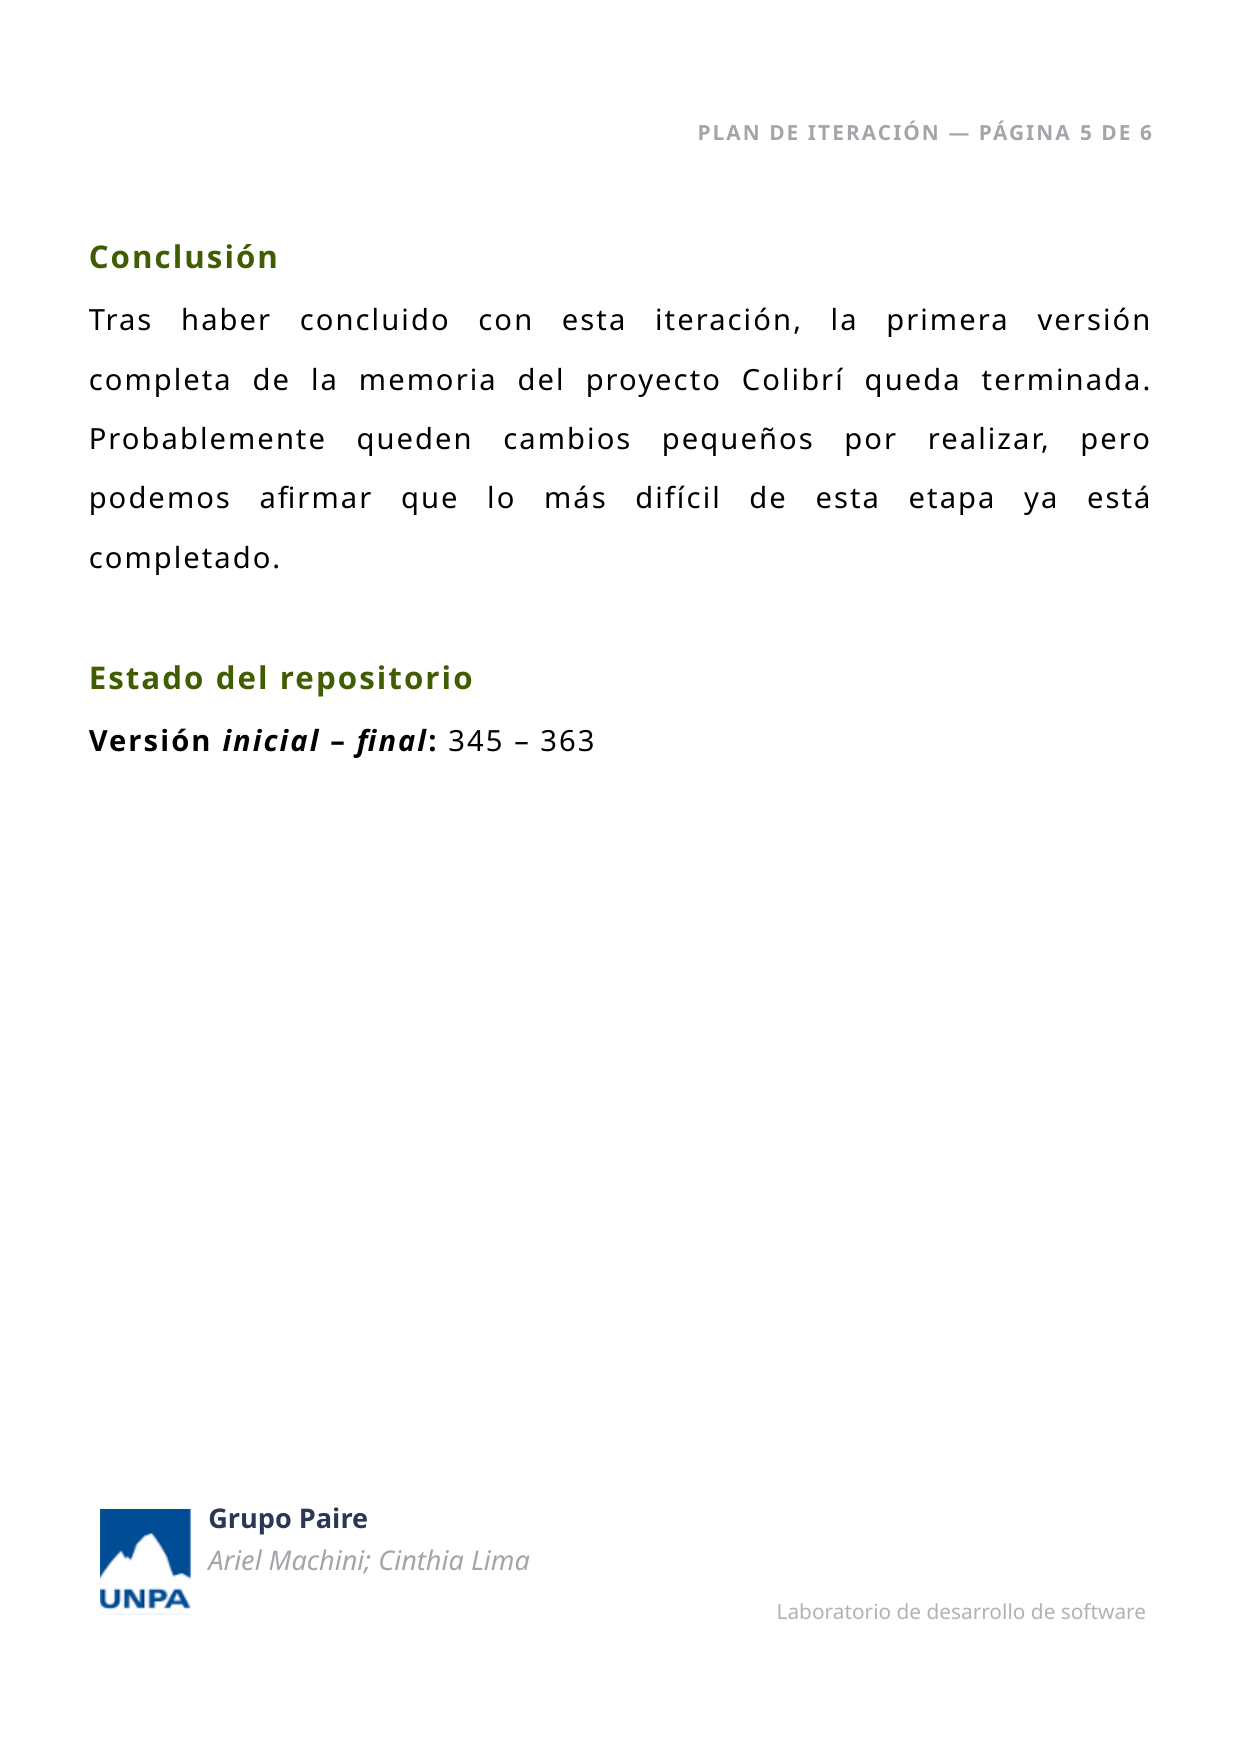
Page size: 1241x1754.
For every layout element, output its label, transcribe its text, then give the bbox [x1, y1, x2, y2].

text Versión inicial – final: 345 – 363 [88, 720, 1152, 760]
text Estado del repositorio [88, 656, 1152, 699]
text Conclusión [88, 236, 1152, 278]
picture [100, 1509, 191, 1615]
text Tras haber concluido con esta iteración, la primera versión completa de la memoria del proyecto Colibrí queda terminada. Probablemente queden cambios pequeños por realizar, pero podemos afirmar que lo más difícil de esta etapa ya está completado. [88, 299, 1152, 577]
